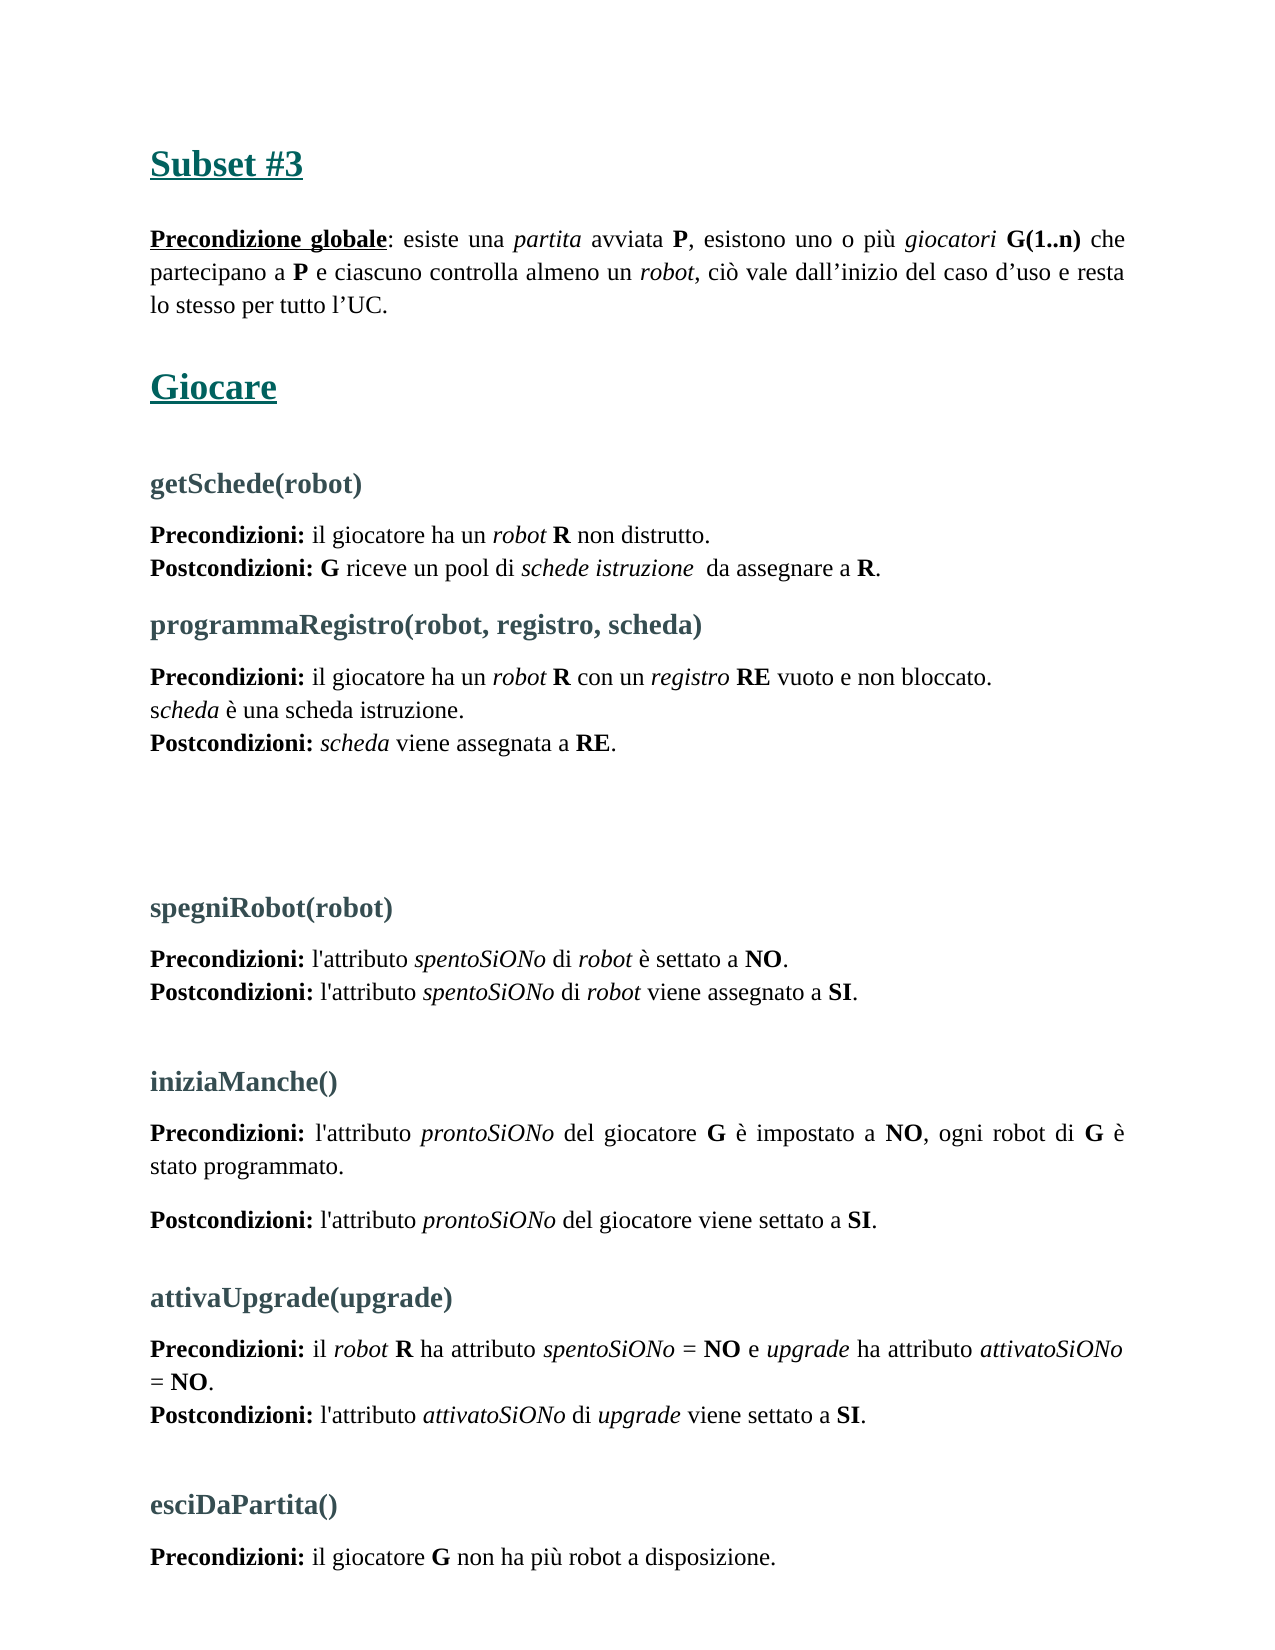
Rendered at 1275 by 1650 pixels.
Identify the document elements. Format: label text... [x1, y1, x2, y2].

text Precondizioni: l'attributo prontoSiONo del giocatore G è impostato a NO, ogni robot di G è stato programmato. [150, 1118, 1125, 1180]
text scheda è una scheda istruzione. [150, 695, 1125, 723]
text Precondizione globale: esiste una partita avviata P, esistono uno o più giocatori G(1..n) che partecipano a P e ciascuno controlla almeno un robot, ciò vale dall’inizio del caso d’uso e resta lo stesso per tutto l’UC. [150, 224, 1125, 318]
text Postcondizioni: scheda viene assegnata a RE. [150, 728, 1125, 756]
text Giocare [150, 364, 1125, 407]
text programmaRegistro(robot, registro, scheda) [150, 607, 1125, 641]
text Postcondizioni: l'attributo prontoSiONo del giocatore viene settato a SI. [150, 1205, 1125, 1234]
text attivaUpgrade(upgrade) [150, 1280, 1125, 1313]
text Precondizioni: il giocatore G non ha più robot a disposizione. [150, 1542, 1125, 1570]
text iniziaManche() [150, 1064, 1125, 1098]
text Precondizioni: il robot R ha attributo spentoSiONo = NO e upgrade ha attributo attivatoSiONo = NO. [150, 1334, 1125, 1396]
text spegniRobot(robot) [150, 890, 1125, 923]
text Subset #3 [150, 141, 1125, 184]
text Postcondizioni: l'attributo spentoSiONo di robot viene assegnato a SI. [150, 977, 1125, 1006]
text Precondizioni: il giocatore ha un robot R non distrutto. [150, 520, 1125, 549]
text getSchede(robot) [150, 466, 1125, 499]
text Precondizioni: il giocatore ha un robot R con un registro RE vuoto e non bloccato. [150, 662, 1125, 690]
text esciDaPartita() [150, 1487, 1125, 1521]
text Precondizioni: l'attributo spentoSiONo di robot è settato a NO. [150, 944, 1125, 973]
text Postcondizioni: l'attributo attivatoSiONo di upgrade viene settato a SI. [150, 1400, 1125, 1429]
text Postcondizioni: G riceve un pool di schede istruzione da assegnare a R. [150, 553, 1125, 582]
